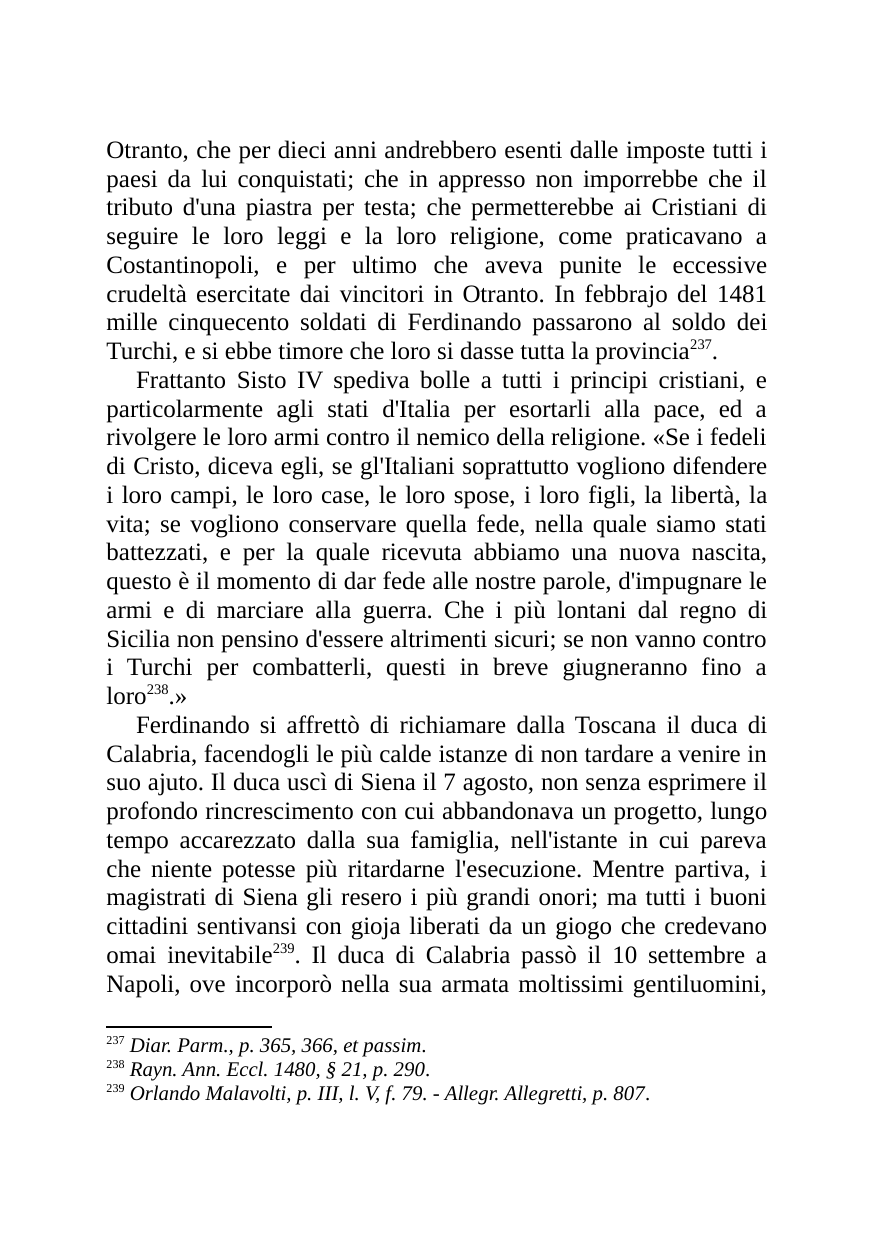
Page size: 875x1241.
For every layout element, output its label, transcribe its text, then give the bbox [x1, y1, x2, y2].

text Rayn. Ann. Eccl. 1480, § 21, p. 290. [106, 1057, 768, 1081]
text Ferdinando si affrettò di richiamare dalla Toscana il duca di Calabria, facendogli le più calde istanze di non tardare a venire in suo ajuto. Il duca uscì di Siena il 7 agosto, non senza esprimere il profondo rincrescimento con cui abbandonava un progetto, lungo tempo accarezzato dalla sua famiglia, nell'istante in cui pareva che niente potesse più ritardarne l'esecuzione. Mentre partiva, i magistrati di Siena gli resero i più grandi onori; ma tutti i buoni cittadini sentivansi con gioja liberati da un giogo che credevano omai inevitabile. Il duca di Calabria passò il 10 settembre a Napoli, ove incorporò nella sua armata moltissimi gentiluomini, [106, 710, 768, 997]
text Frattanto Sisto IV spediva bolle a tutti i principi cristiani, e particolarmente agli stati d'Italia per esortarli alla pace, ed a rivolgere le loro armi contro il nemico della religione. «Se i fedeli di Cristo, diceva egli, se gl'Italiani soprattutto vogliono difendere i loro campi, le loro case, le loro spose, i loro figli, la libertà, la vita; se vogliono conservare quella fede, nella quale siamo stati battezzati, e per la quale ricevuta abbiamo una nuova nascita, questo è il momento di dar fede alle nostre parole, d'impugnare le armi e di marciare alla guerra. Che i più lontani dal regno di Sicilia non pensino d'essere altrimenti sicuri; se non vanno contro i Turchi per combatterli, questi in breve giugneranno fino a loro.» [106, 365, 768, 710]
text Otranto, che per dieci anni andrebbero esenti dalle imposte tutti i paesi da lui conquistati; che in appresso non imporrebbe che il tributo d'una piastra per testa; che permetterebbe ai Cristiani di seguire le loro leggi e la loro religione, come praticavano a Costantinopoli, e per ultimo che aveva punite le eccessive crudeltà esercitate dai vincitori in Otranto. In febbrajo del 1481 mille cinquecento soldati di Ferdinando passarono al soldo dei Turchi, e si ebbe timore che loro si dasse tutta la provincia. [106, 135, 768, 365]
text Diar. Parm., p. 365, 366, et passim. [106, 1033, 768, 1057]
text Orlando Malavolti, p. III, l. V, f. 79. - Allegr. Allegretti, p. 807. [106, 1081, 768, 1105]
